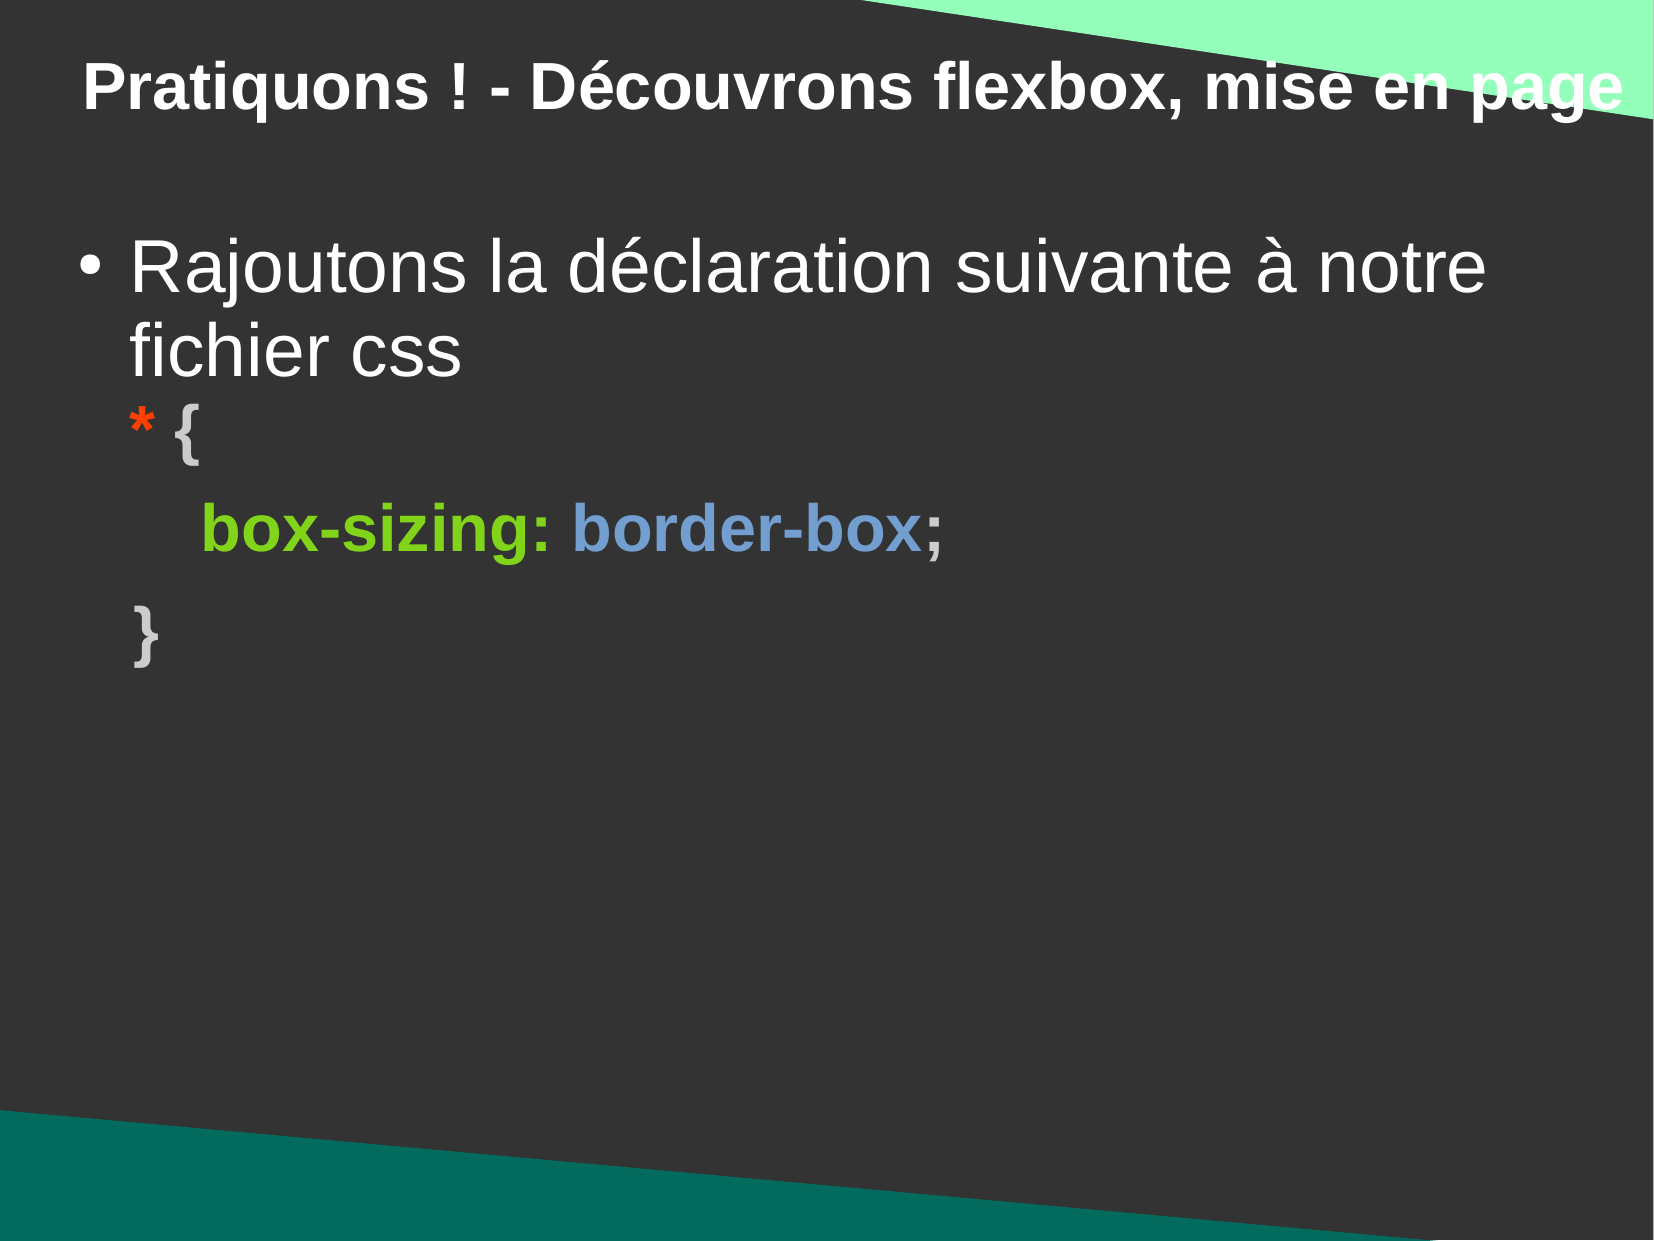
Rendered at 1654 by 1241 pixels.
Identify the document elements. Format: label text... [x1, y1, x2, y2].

text_box [861, 0, 1654, 120]
list Rajoutons la déclaration suivante à notre fichier css * { box-sizing: border-box; } [59, 224, 1619, 1016]
title Pratiquons ! - Découvrons flexbox, mise en page [82, 49, 1630, 142]
